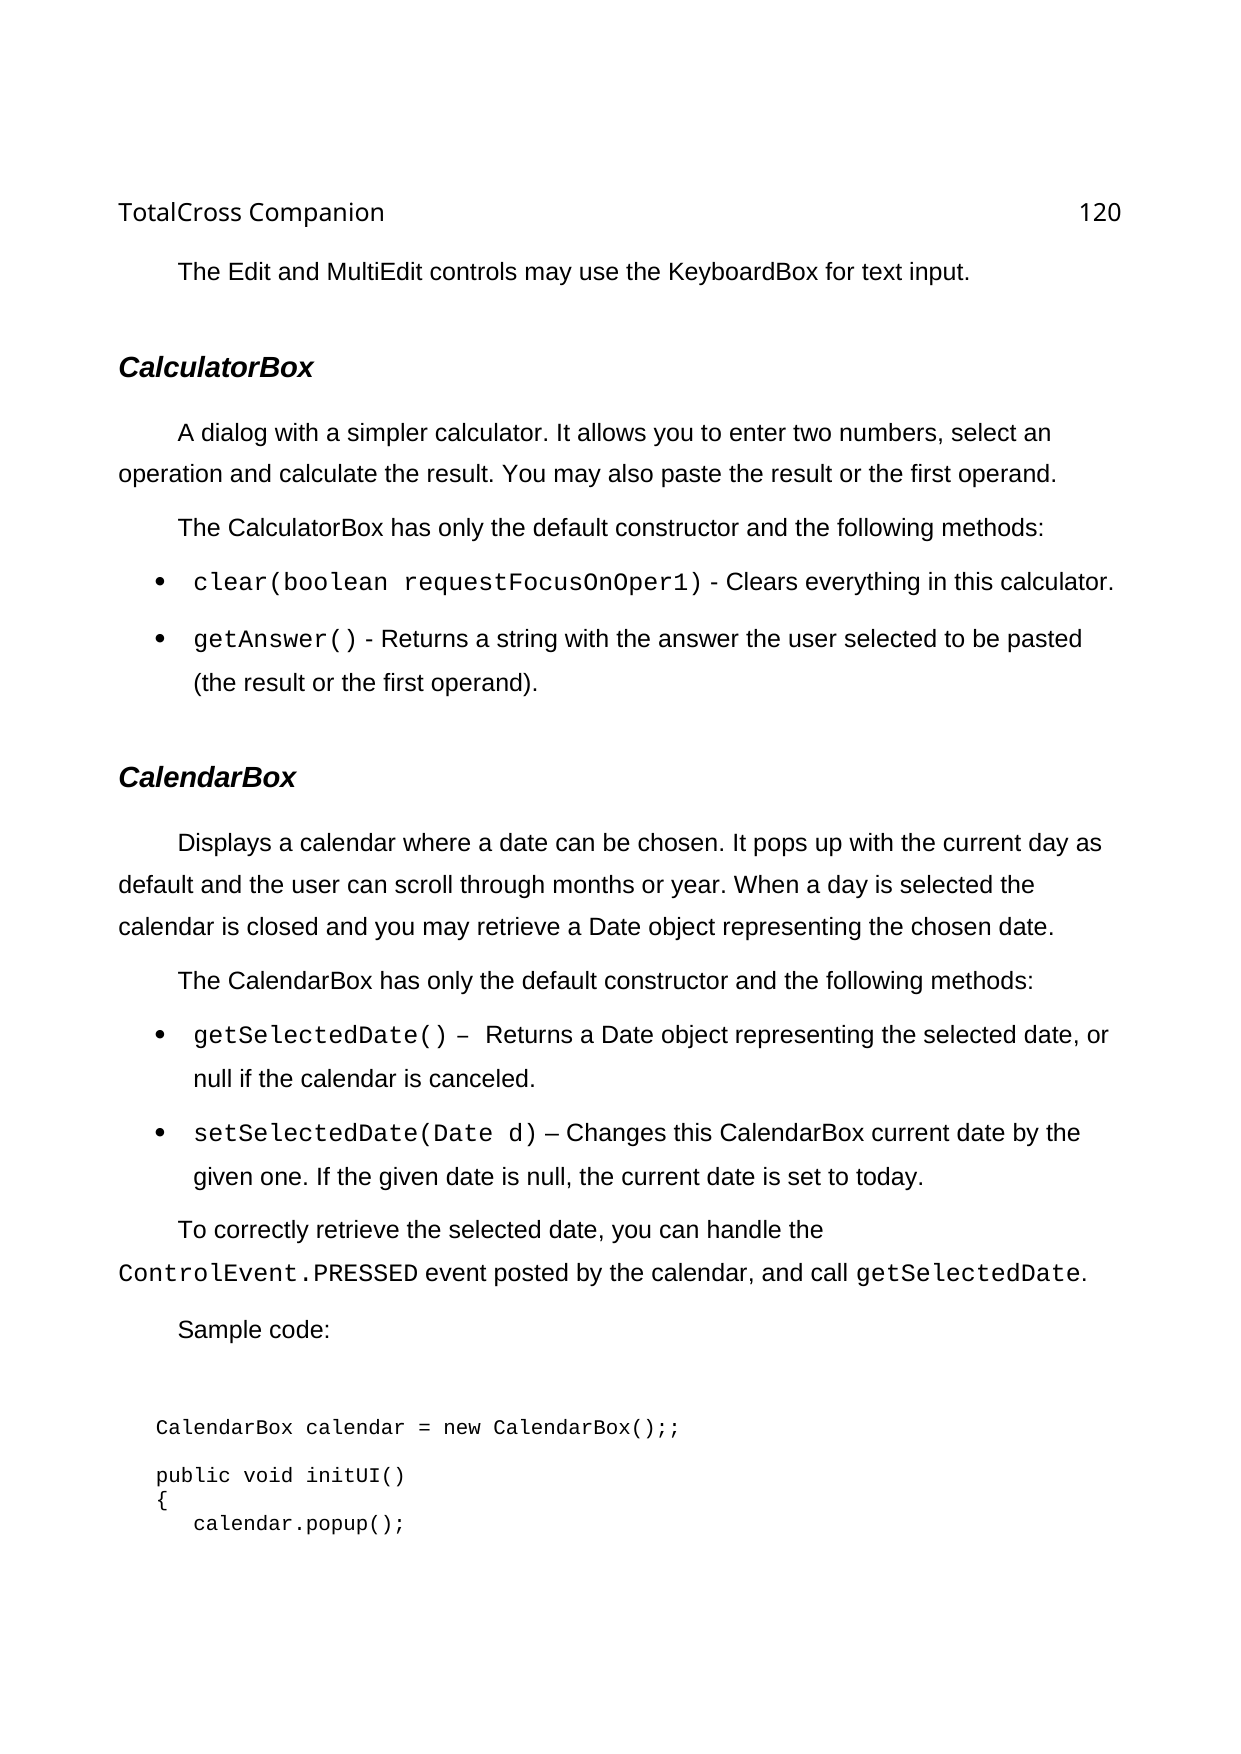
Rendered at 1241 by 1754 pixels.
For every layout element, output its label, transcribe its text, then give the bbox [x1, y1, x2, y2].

text A dialog with a simpler calculator. It allows you to enter two numbers, select an operation and calculate the result. You may also paste the result or the first operand. [118, 418, 1122, 488]
text The CalculatorBox has only the default constructor and the following methods: [118, 514, 1122, 542]
list setSelectedDate(Date d) – Changes this CalendarBox current date by the given one. If the given date is null, the current date is set to today. [156, 1118, 1122, 1191]
text The Edit and MultiEdit controls may use the KeyboardBox for text input. [118, 258, 1122, 286]
list getSelectedDate() – Returns a Date object representing the selected date, or null if the calendar is canceled. [156, 1021, 1122, 1093]
list clear(boolean requestFocusOnOper1) - Clears everything in this calculator. [156, 568, 1122, 598]
text To correctly retrieve the selected date, you can handle the ControlEvent.PRESSED event posted by the calendar, and call getSelectedDate. [118, 1216, 1122, 1289]
subtitle CalculatorBox [118, 351, 1122, 383]
text The CalendarBox has only the default constructor and the following methods: [118, 967, 1122, 995]
text calendar.popup(); [118, 1513, 1122, 1537]
text public void initUI() [118, 1465, 1122, 1489]
subtitle CalendarBox [118, 761, 1122, 794]
text Displays a calendar where a date can be chosen. It pops up with the current day as default and the user can scroll through months or year. When a day is selected the calendar is closed and you may retrieve a Date object representing the chosen date. [118, 829, 1122, 941]
list getAnswer() - Returns a string with the answer the user selected to be pasted (the result or the first operand). [156, 625, 1122, 697]
text { [118, 1489, 1122, 1513]
text CalendarBox calendar = new CalendarBox();; [118, 1417, 1122, 1441]
text Sample code: [118, 1316, 1122, 1343]
